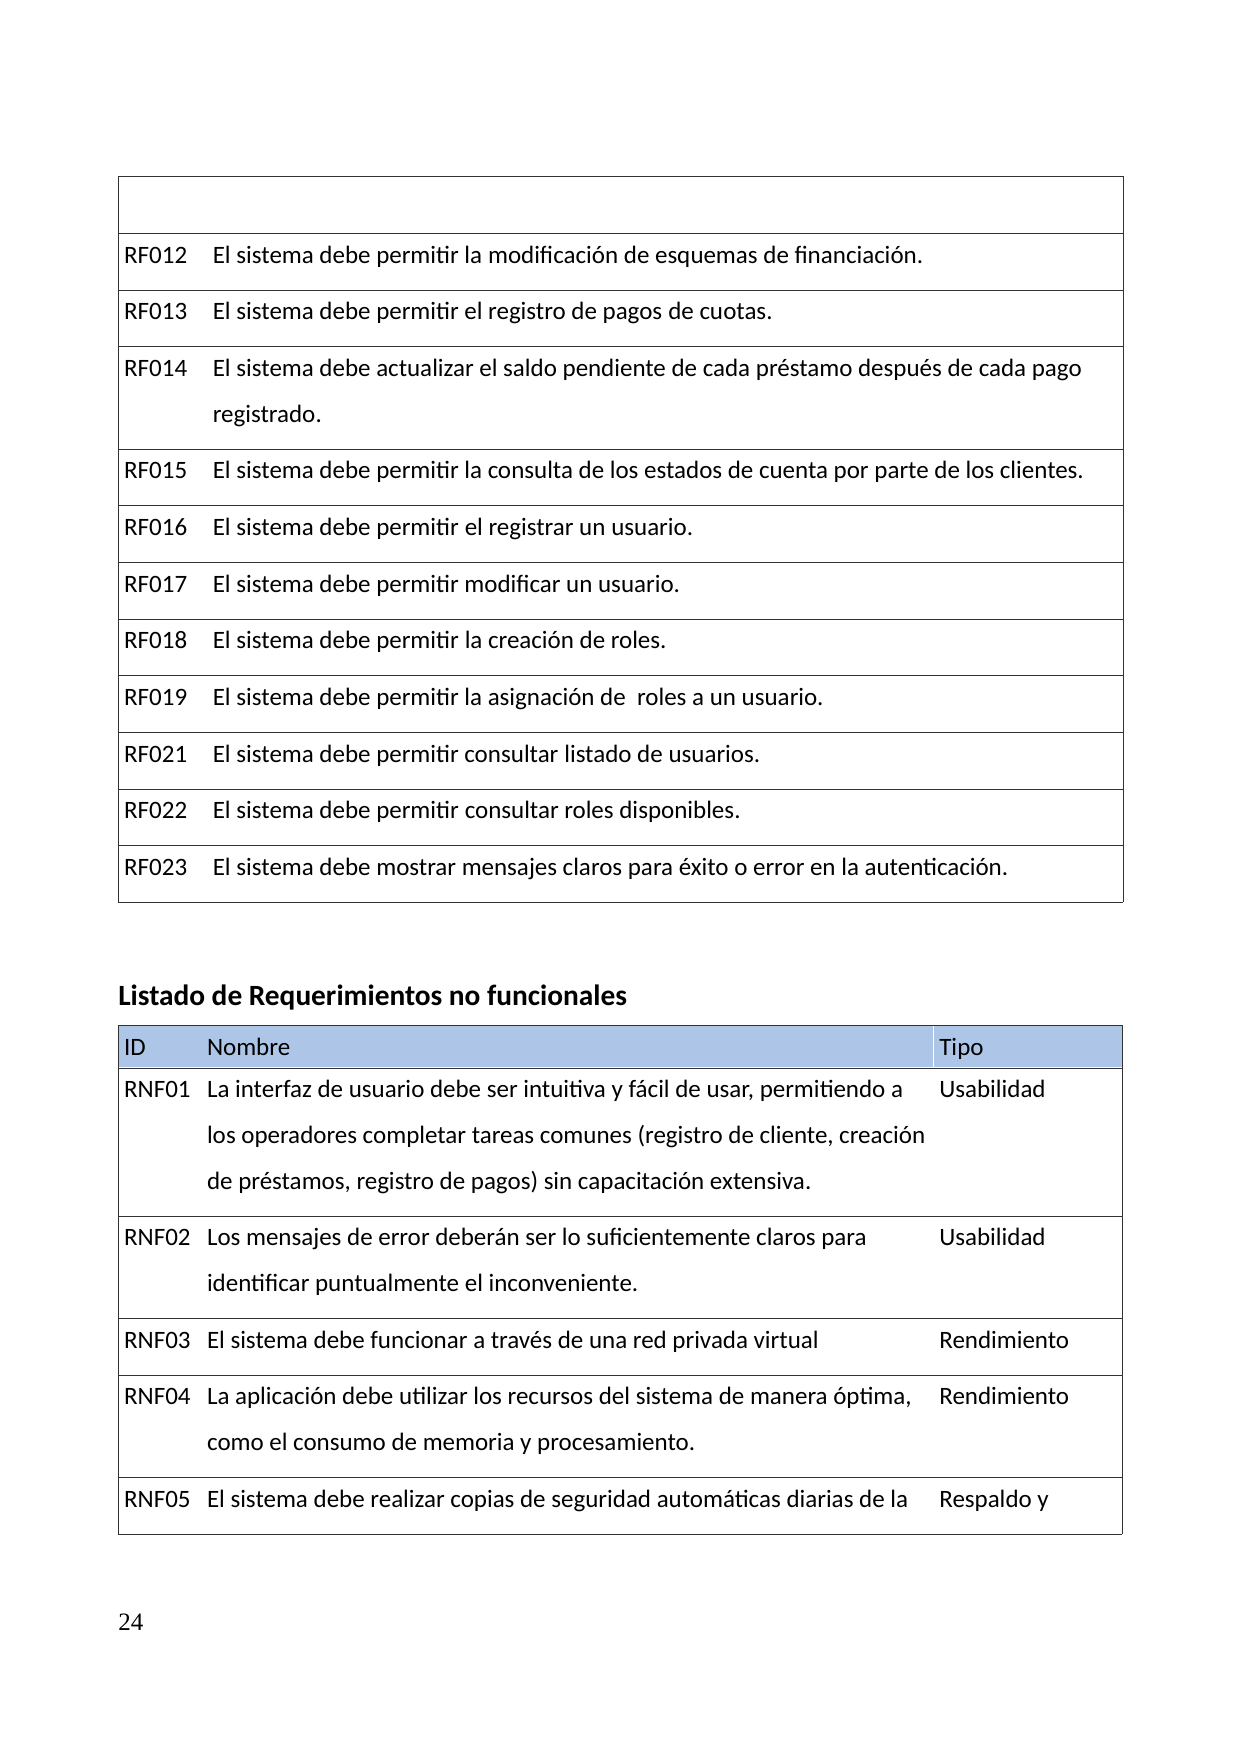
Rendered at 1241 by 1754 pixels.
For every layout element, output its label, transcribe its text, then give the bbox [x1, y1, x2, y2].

table_cell RNF04 [119, 1376, 201, 1477]
table_cell RF012 [119, 234, 207, 290]
table_cell RF017 [119, 563, 207, 619]
table_cell RF016 [119, 506, 207, 562]
table_cell RF015 [119, 450, 207, 505]
table_cell RNF02 [119, 1217, 201, 1318]
table_cell Los mensajes de error deberán ser lo suficientemente claros para identificar puntualmente el inconveniente. [201, 1217, 933, 1318]
table_cell El sistema debe funcionar a través de una red privada virtual [201, 1319, 933, 1375]
table_header Nombre [201, 1026, 933, 1067]
table_cell El sistema debe permitir la consulta de los estados de cuenta por parte de los clientes. [207, 450, 1123, 505]
table_cell RF018 [119, 620, 207, 675]
table_cell El sistema debe permitir consultar listado de usuarios. [207, 733, 1123, 789]
table_cell El sistema debe permitir el registro de pagos de cuotas. [207, 291, 1123, 346]
table_cell RF014 [119, 347, 207, 449]
table_cell [119, 177, 207, 233]
table_cell La aplicación debe utilizar los recursos del sistema de manera óptima, como el consumo de memoria y procesamiento. [201, 1376, 933, 1477]
table_cell El sistema debe permitir la creación de roles. [207, 620, 1123, 675]
table_cell Respaldo y [934, 1478, 1122, 1534]
table_cell RF022 [119, 790, 207, 845]
table_cell El sistema debe permitir consultar roles disponibles. [207, 790, 1123, 845]
table_header Tipo [934, 1026, 1122, 1067]
table_cell RNF03 [119, 1319, 201, 1375]
table_cell El sistema debe actualizar el saldo pendiente de cada préstamo después de cada pago registrado. [207, 347, 1123, 449]
table_cell RNF05 [119, 1478, 201, 1534]
table_cell RF021 [119, 733, 207, 789]
table_cell RF023 [119, 846, 207, 902]
table_cell Rendimiento [934, 1376, 1122, 1477]
table_cell Usabilidad [934, 1217, 1122, 1318]
table_cell El sistema debe permitir el registrar un usuario. [207, 506, 1123, 562]
table_cell RF019 [119, 676, 207, 732]
table_cell RNF01 [119, 1069, 201, 1216]
table_cell El sistema debe permitir la asignación de roles a un usuario. [207, 676, 1123, 732]
subtitle Listado de Requerimientos no funcionales [118, 977, 1122, 1013]
table_cell RF013 [119, 291, 207, 346]
table_cell El sistema debe permitir la modificación de esquemas de financiación. [207, 234, 1123, 290]
table_cell El sistema debe realizar copias de seguridad automáticas diarias de la [201, 1478, 933, 1534]
table_cell El sistema debe permitir modificar un usuario. [207, 563, 1123, 619]
table_cell El sistema debe mostrar mensajes claros para éxito o error en la autenticación. [207, 846, 1123, 902]
table_cell [207, 177, 1123, 233]
table_cell Usabilidad [934, 1069, 1122, 1216]
table_cell La interfaz de usuario debe ser intuitiva y fácil de usar, permitiendo a los operadores completar tareas comunes (registro de cliente, creación de préstamos, registro de pagos) sin capacitación extensiva. [201, 1069, 933, 1216]
table_header ID [119, 1026, 201, 1067]
table_cell Rendimiento [934, 1319, 1122, 1375]
